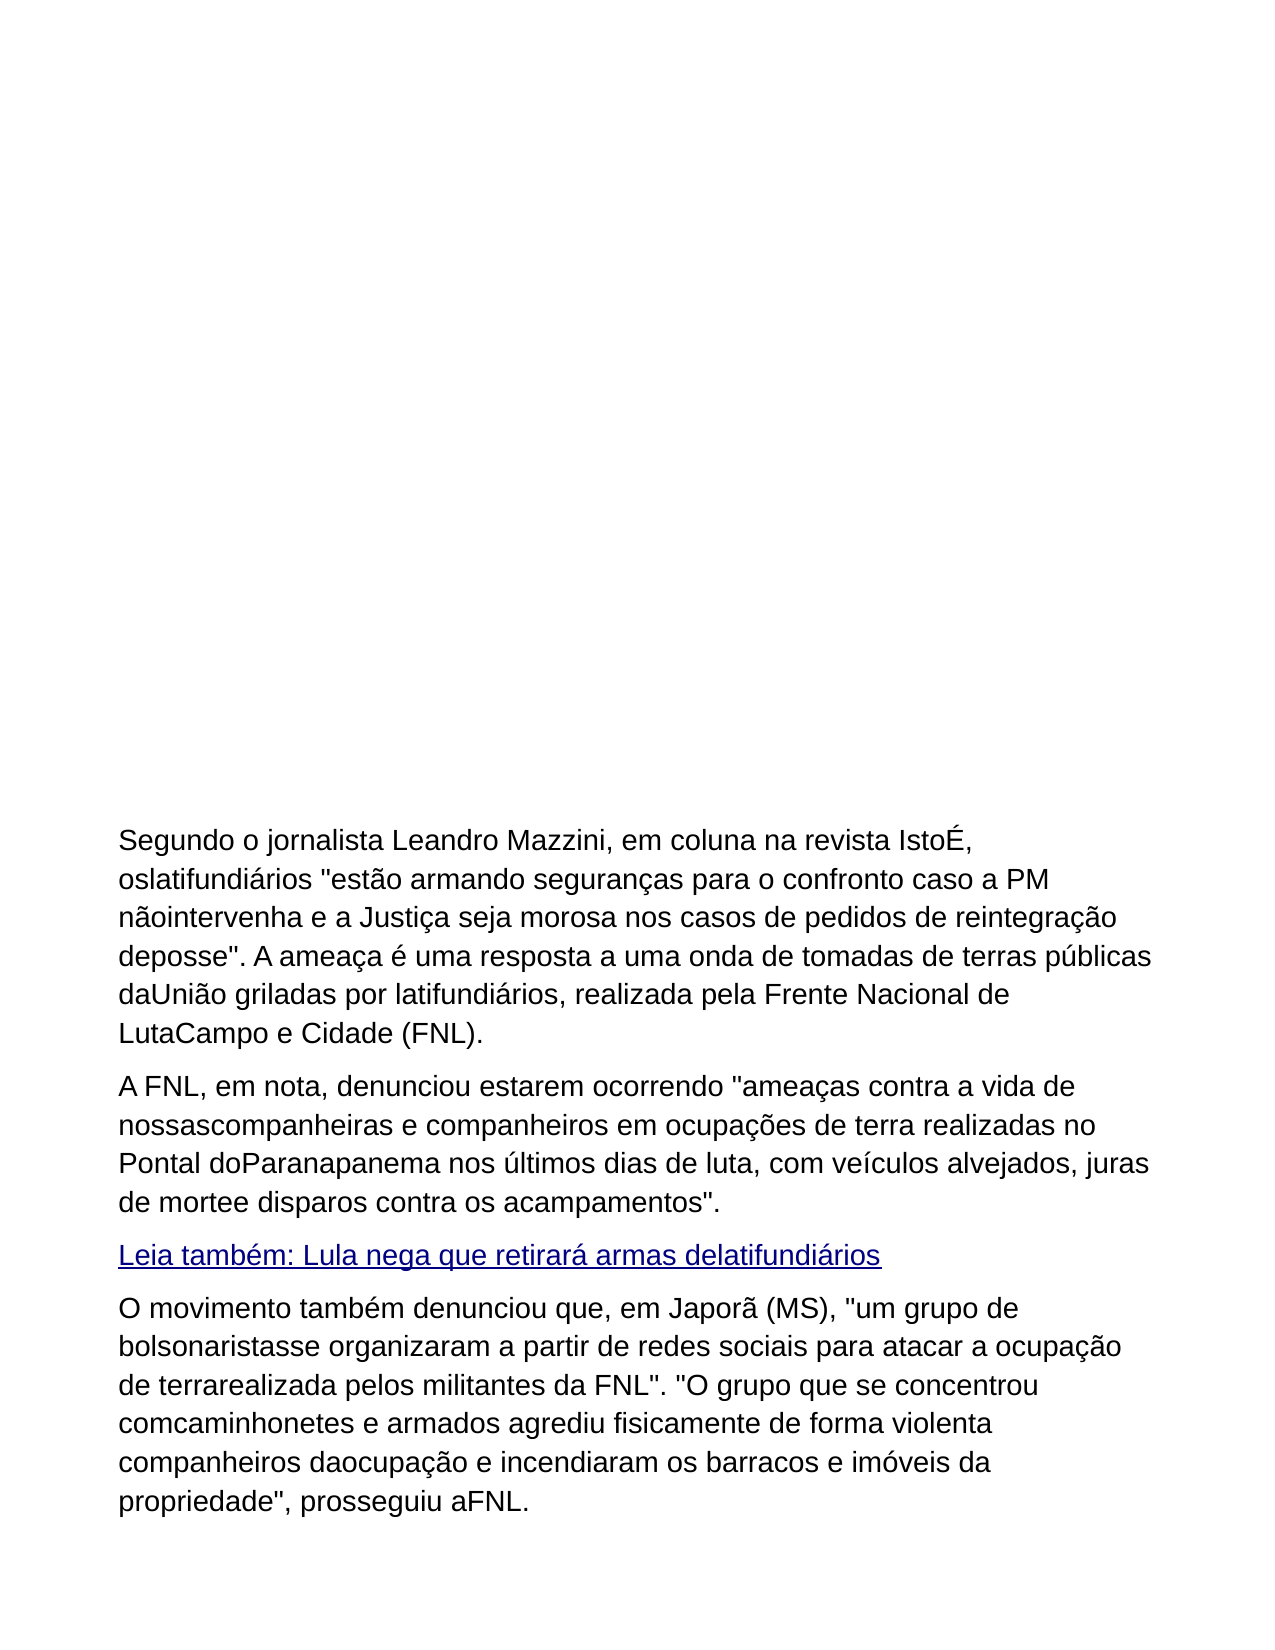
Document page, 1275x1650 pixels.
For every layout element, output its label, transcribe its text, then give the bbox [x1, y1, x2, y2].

text O movimento também denunciou que, em Japorã (MS), "um grupo de bolsonaristasse organizaram a partir de redes sociais para atacar a ocupação de terrarealizada pelos militantes da FNL". "O grupo que se concentrou comcaminhonetes e armados agrediu fisicamente de forma violenta companheiros daocupação e incendiaram os barracos e imóveis da propriedade", prosseguiu aFNL. [118, 1291, 1157, 1517]
text A FNL, em nota, denunciou estarem ocorrendo "ameaças contra a vida de nossascompanheiras e companheiros em ocupações de terra realizadas no Pontal doParanapanema nos últimos dias de luta, com veículos alvejados, juras de mortee disparos contra os acampamentos". [118, 1069, 1157, 1218]
text Leia também: Lula nega que retirará armas delatifundiários [118, 1238, 1157, 1271]
text Segundo o jornalista Leandro Mazzini, em coluna na revista IstoÉ, oslatifundiários "estão armando seguranças para o confronto caso a PM nãointervenha e a Justiça seja morosa nos casos de pedidos de reintegração deposse". A ameaça é uma resposta a uma onda de tomadas de terras públicas daUnião griladas por latifundiários, realizada pela Frente Nacional de LutaCampo e Cidade (FNL). [118, 823, 1157, 1049]
